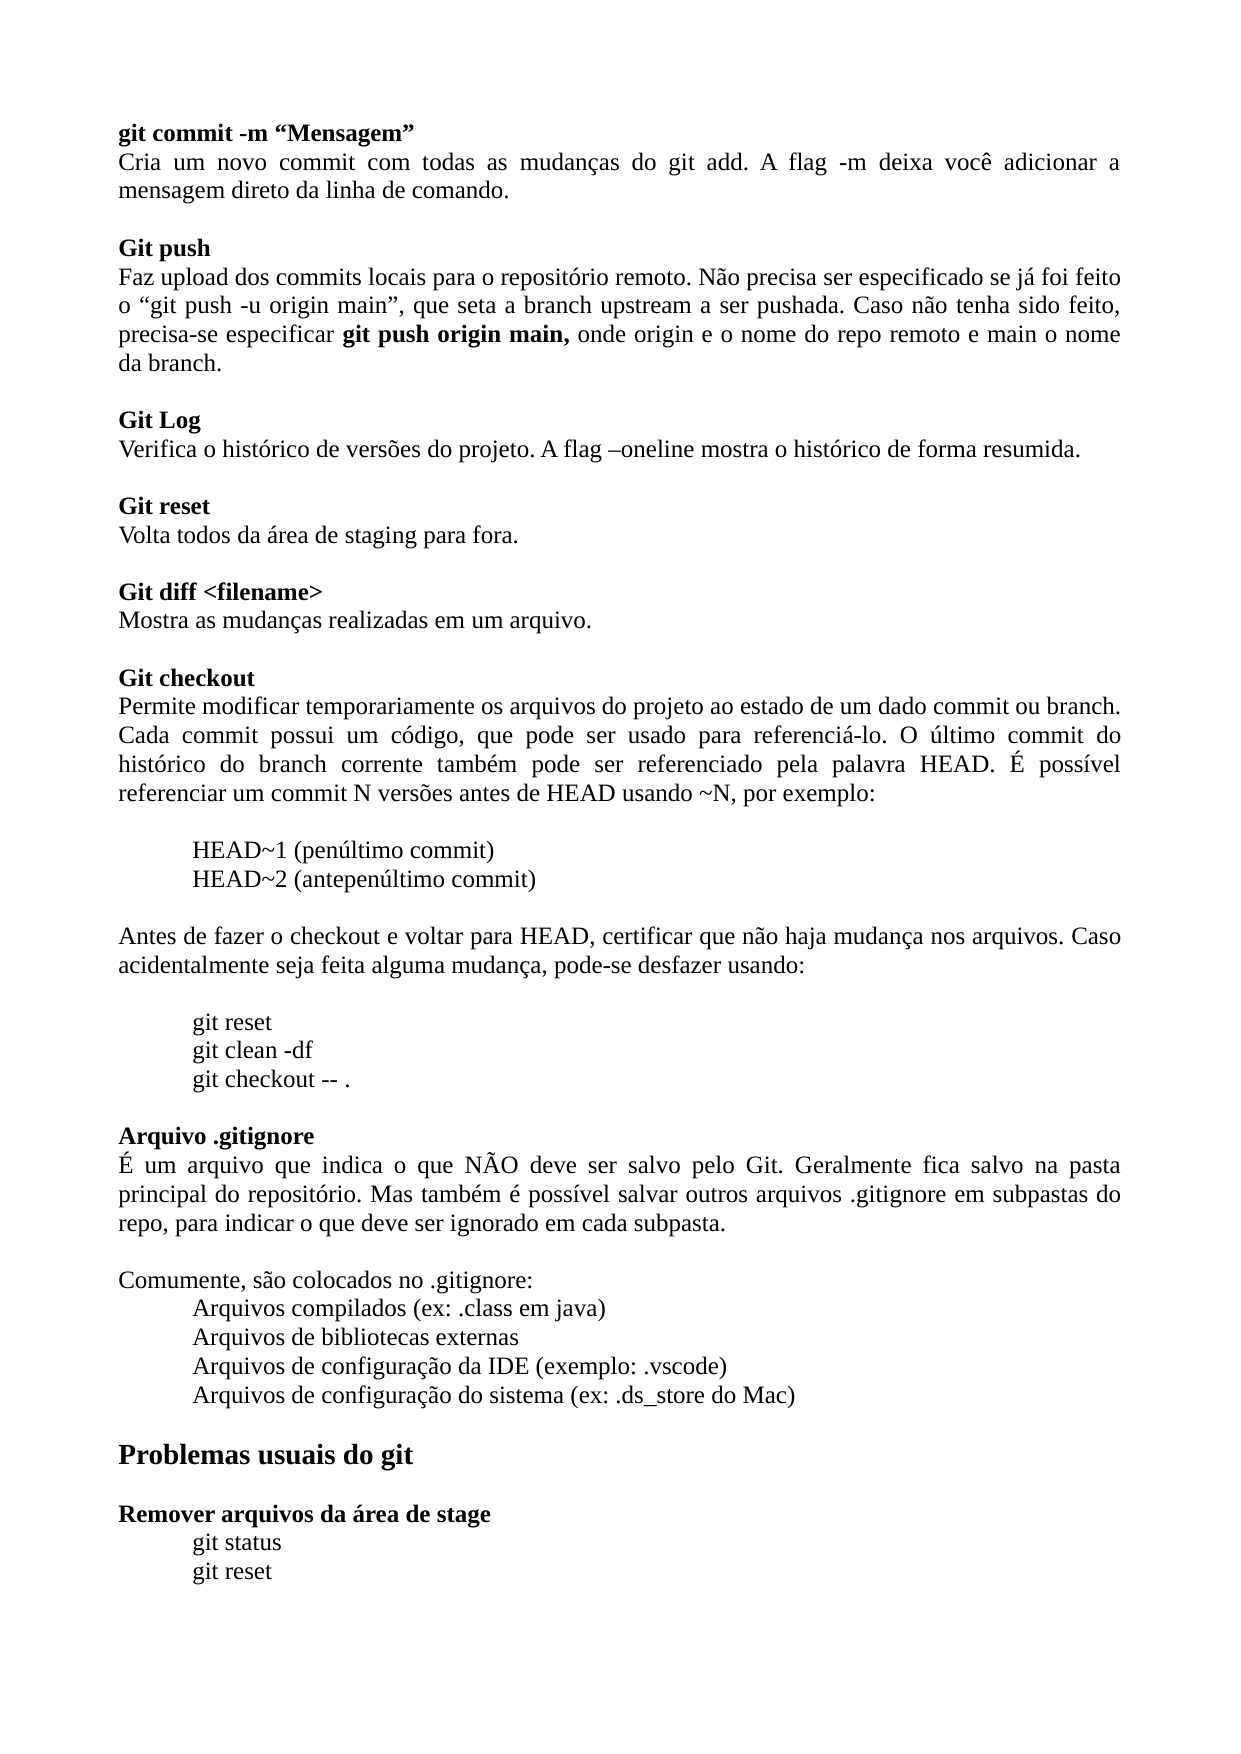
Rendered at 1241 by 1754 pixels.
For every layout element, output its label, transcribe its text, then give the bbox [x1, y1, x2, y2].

text Arquivos de configuração da IDE (exemplo: .vscode) [118, 1351, 1122, 1380]
text Git Log [118, 405, 1122, 434]
text HEAD~1 (penúltimo commit) [118, 835, 1122, 864]
text git status [118, 1527, 1122, 1556]
text git commit -m “Mensagem” [118, 118, 1122, 147]
text Arquivos de bibliotecas externas [118, 1322, 1122, 1351]
text Arquivo .gitignore [118, 1121, 1122, 1150]
text git checkout -- . [118, 1064, 1122, 1093]
text Comumente, são colocados no .gitignore: [118, 1265, 1122, 1293]
text Git diff <filename> [118, 577, 1122, 606]
text Arquivos compilados (ex: .class em java) [118, 1293, 1122, 1322]
text Git checkout [118, 663, 1122, 691]
text git reset [118, 1007, 1122, 1036]
text Arquivos de configuração do sistema (ex: .ds_store do Mac) [118, 1380, 1122, 1408]
text Antes de fazer o checkout e voltar para HEAD, certificar que não haja mudança nos arquivos. Caso acidentalmente seja feita alguma mudança, pode-se desfazer usando: [118, 921, 1122, 978]
text Mostra as mudanças realizadas em um arquivo. [118, 606, 1122, 634]
text Git push [118, 233, 1122, 262]
text Cria um novo commit com todas as mudanças do git add. A flag -m deixa você adicionar a mensagem direto da linha de comando. [118, 147, 1122, 204]
text HEAD~2 (antepenúltimo commit) [118, 864, 1122, 893]
text Verifica o histórico de versões do projeto. A flag –oneline mostra o histórico de forma resumida. [118, 434, 1122, 463]
text git reset [118, 1556, 1122, 1585]
text Faz upload dos commits locais para o repositório remoto. Não precisa ser especificado se já foi feito o “git push -u origin main”, que seta a branch upstream a ser pushada. Caso não tenha sido feito, precisa-se especificar git push origin main, onde origin e o nome do repo remoto e main o nome da branch. [118, 262, 1122, 377]
text Git reset [118, 491, 1122, 520]
text Permite modificar temporariamente os arquivos do projeto ao estado de um dado commit ou branch. Cada commit possui um código, que pode ser usado para referenciá-lo. O último commit do histórico do branch corrente também pode ser referenciado pela palavra HEAD. É possível referenciar um commit N versões antes de HEAD usando ~N, por exemplo: [118, 691, 1122, 806]
text É um arquivo que indica o que NÃO deve ser salvo pelo Git. Geralmente fica salvo na pasta principal do repositório. Mas também é possível salvar outros arquivos .gitignore em subpastas do repo, para indicar o que deve ser ignorado em cada subpasta. [118, 1150, 1122, 1236]
text Remover arquivos da área de stage [118, 1499, 1122, 1527]
text git clean -df [118, 1036, 1122, 1064]
text Problemas usuais do git [118, 1437, 1122, 1470]
text Volta todos da área de staging para fora. [118, 520, 1122, 548]
